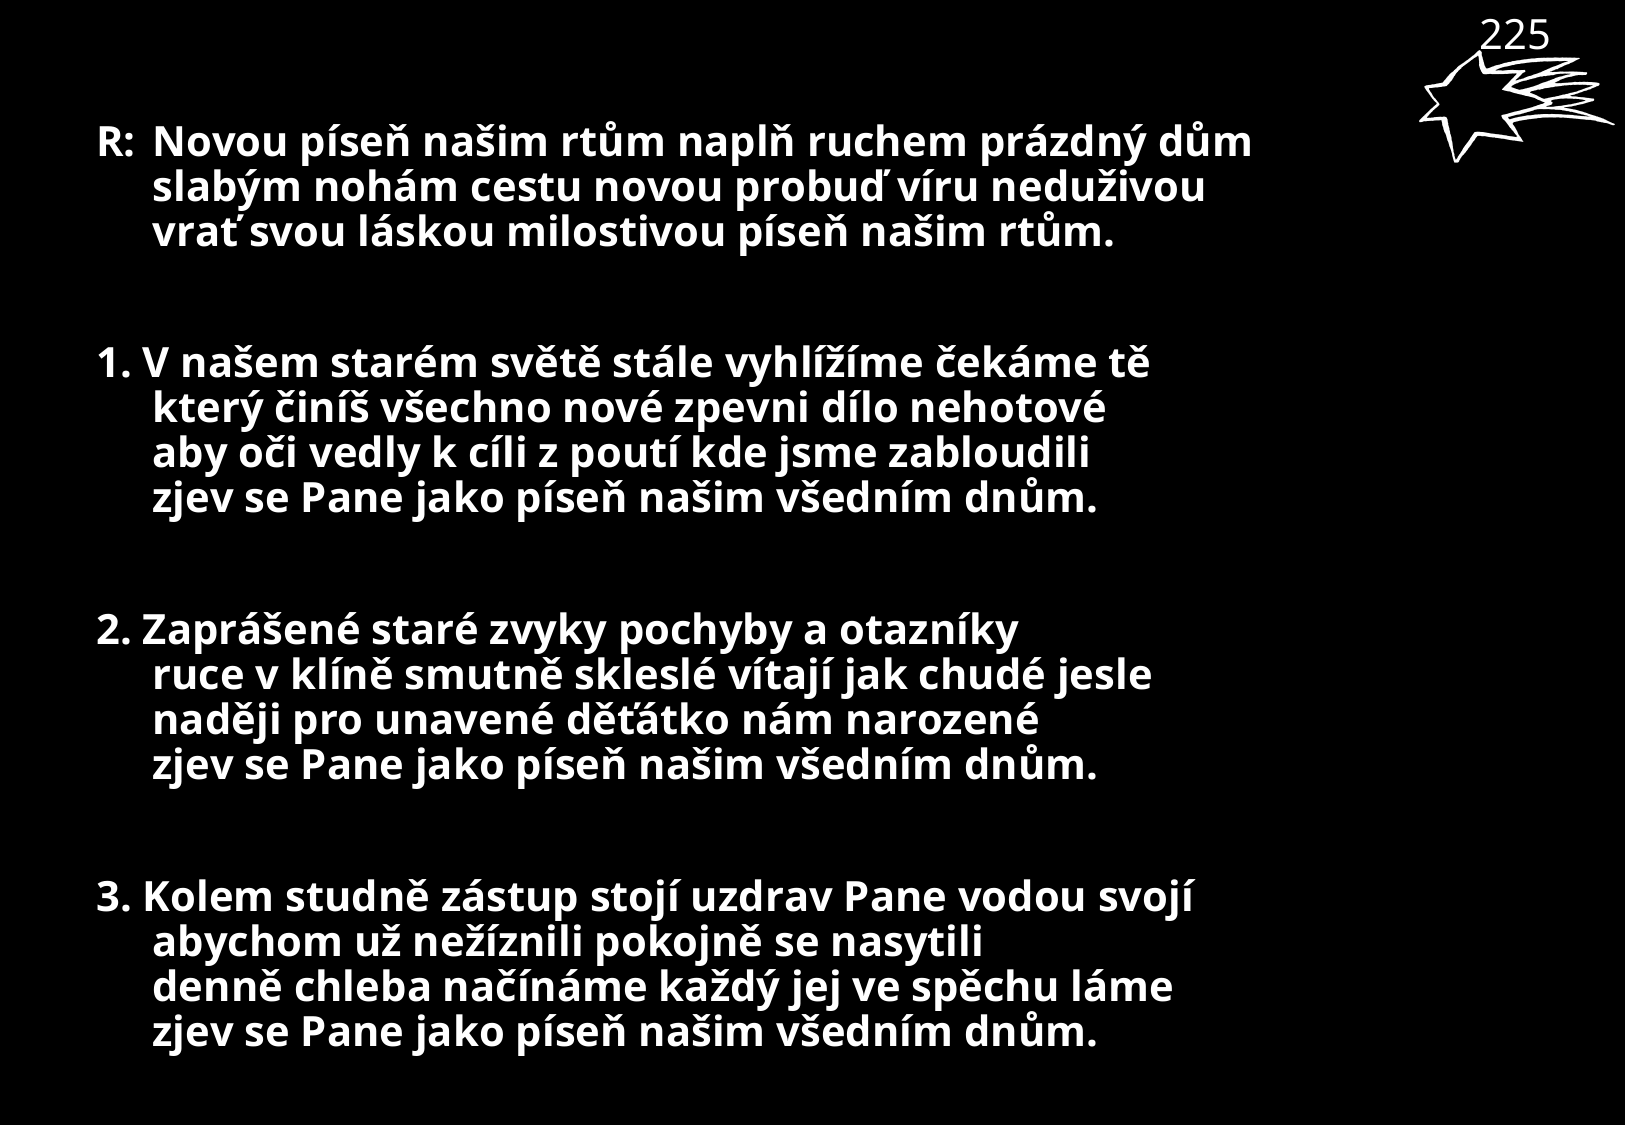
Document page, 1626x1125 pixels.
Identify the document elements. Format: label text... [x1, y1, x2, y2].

list R: Novou píseň našim rtům naplň ruchem prázdný dům slabým nohám cestu novou probuď víru neduživou vrať svou láskou milostivou píseň našim rtům. 1. V našem starém světě stále vyhlížíme čekáme tě který činíš všechno nové zpevni dílo nehotové aby oči vedly k cíli z poutí kde jsme zabloudili zjev se Pane jako píseň našim všedním dnům. 2. Zaprášené staré zvyky pochyby a otazníky ruce v klíně smutně skleslé vítají jak chudé jesle naději pro unavené děťátko nám narozené zjev se Pane jako píseň našim všedním dnům. 3. Kolem studně zástup stojí uzdrav Pane vodou svojí abychom už nežíznili pokojně se nasytili denně chleba načínáme každý jej ve spěchu láme zjev se Pane jako píseň našim všedním dnům. [81, 112, 1544, 1101]
text_box 225 [1405, 0, 1626, 66]
